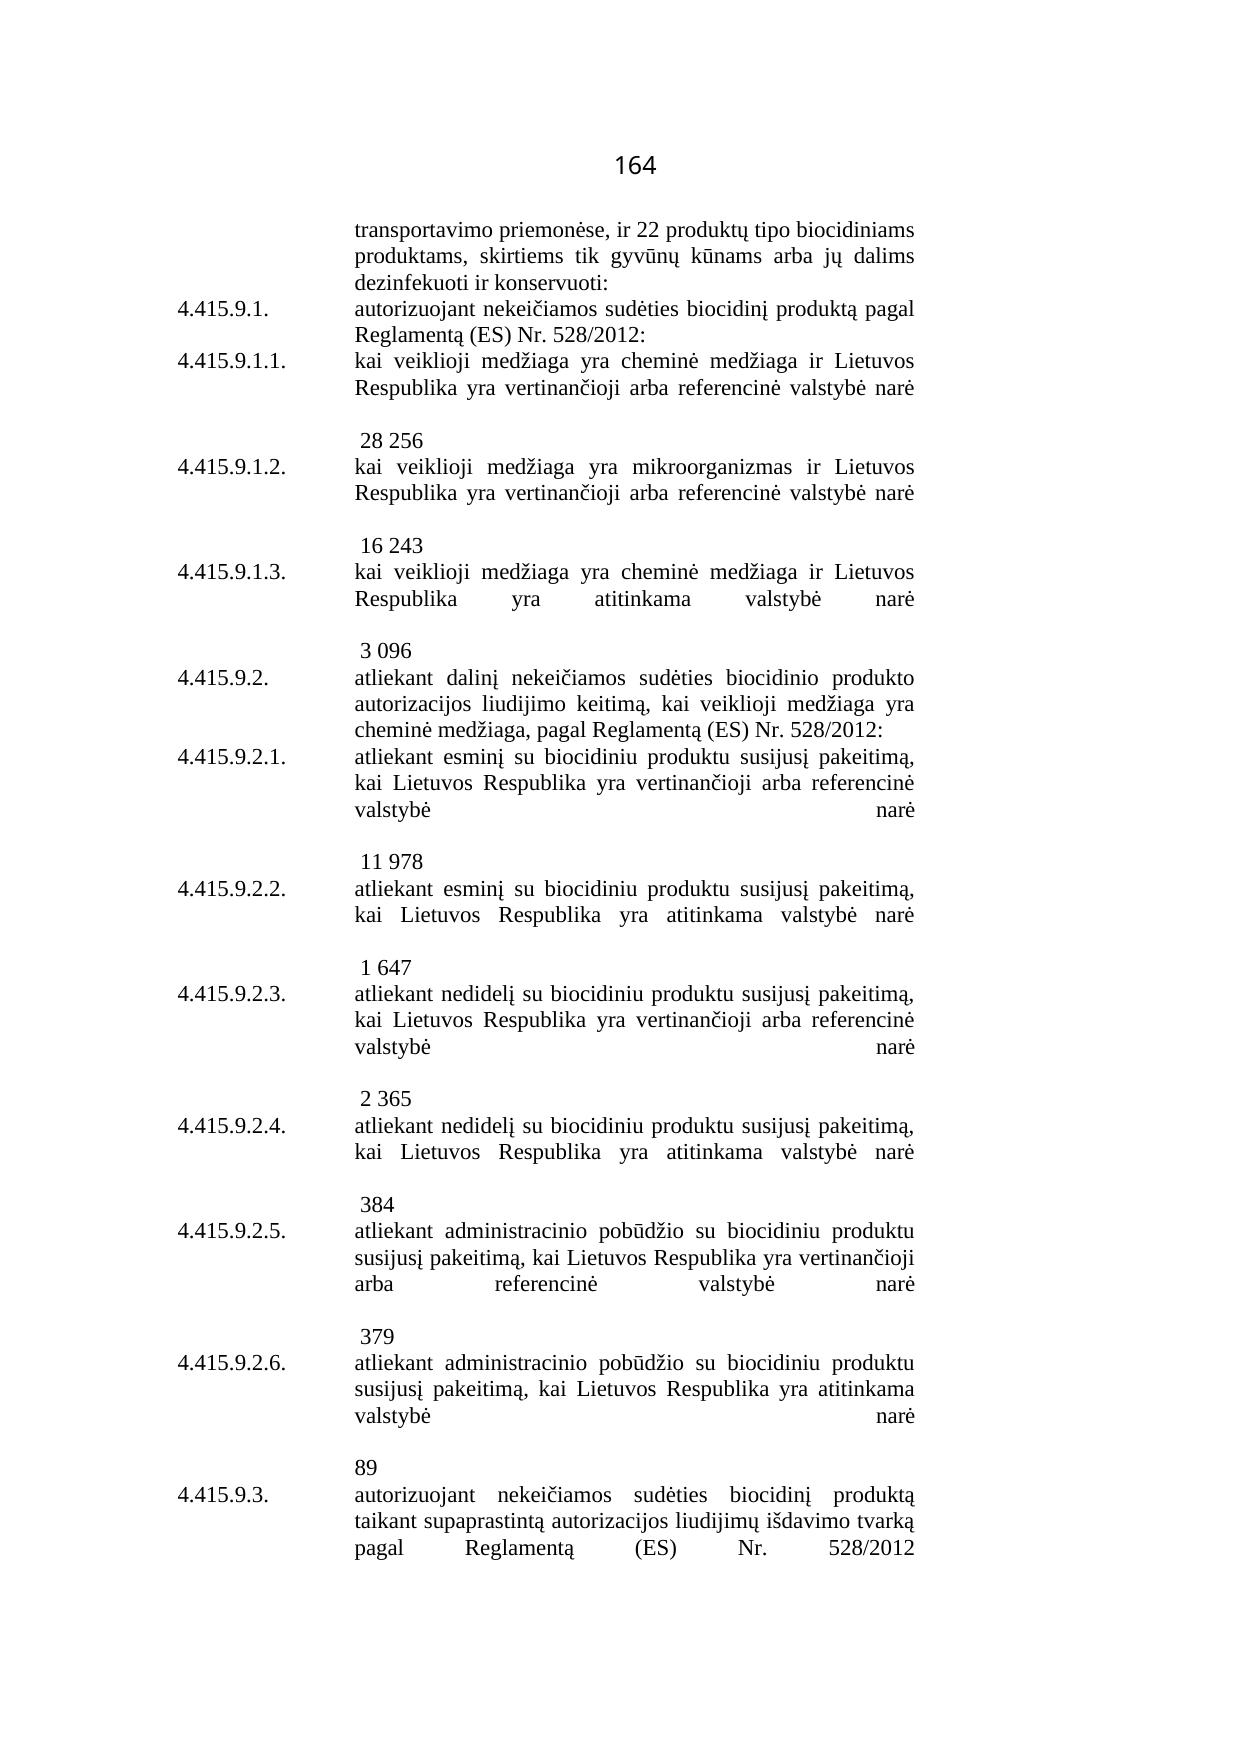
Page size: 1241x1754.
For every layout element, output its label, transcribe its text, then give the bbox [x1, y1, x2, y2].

text 4.415.9.3. autorizuojant nekeičiamos sudėties biocidinį produktą taikant supaprastintą autorizacijos liudijimų išdavimo tvarką pagal Reglamentą (ES) Nr. 528/2012 [177, 1481, 915, 1560]
text 4.415.9.2.1. atliekant esminį su biocidiniu produktu susijusį pakeitimą, kai Lietuvos Respublika yra vertinančioji arba referencinė valstybė narė 11 978 [177, 743, 915, 875]
text 4.415.9.2.6. atliekant administracinio pobūdžio su biocidiniu produktu susijusį pakeitimą, kai Lietuvos Respublika yra atitinkama valstybė narė 89 [177, 1349, 915, 1481]
text transportavimo priemonėse, ir 22 produktų tipo biocidiniams produktams, skirtiems tik gyvūnų kūnams arba jų dalims dezinfekuoti ir konservuoti: [177, 216, 915, 295]
text 4.415.9.1.3. kai veiklioji medžiaga yra cheminė medžiaga ir Lietuvos Respublika yra atitinkama valstybė narė 3 096 [177, 558, 915, 664]
text 4.415.9.1. autorizuojant nekeičiamos sudėties biocidinį produktą pagal Reglamentą (ES) Nr. 528/2012: [177, 295, 915, 348]
text 4.415.9.1.1. kai veiklioji medžiaga yra cheminė medžiaga ir Lietuvos Respublika yra vertinančioji arba referencinė valstybė narė 28 256 [177, 348, 915, 453]
text 4.415.9.2. atliekant dalinį nekeičiamos sudėties biocidinio produkto autorizacijos liudijimo keitimą, kai veiklioji medžiaga yra cheminė medžiaga, pagal Reglamentą (ES) Nr. 528/2012: [177, 664, 915, 743]
text 4.415.9.2.5. atliekant administracinio pobūdžio su biocidiniu produktu susijusį pakeitimą, kai Lietuvos Respublika yra vertinančioji arba referencinė valstybė narė 379 [177, 1217, 915, 1349]
text 4.415.9.2.3. atliekant nedidelį su biocidiniu produktu susijusį pakeitimą, kai Lietuvos Respublika yra vertinančioji arba referencinė valstybė narė 2 365 [177, 980, 915, 1112]
text 4.415.9.2.4. atliekant nedidelį su biocidiniu produktu susijusį pakeitimą, kai Lietuvos Respublika yra atitinkama valstybė narė 384 [177, 1112, 915, 1217]
text 4.415.9.2.2. atliekant esminį su biocidiniu produktu susijusį pakeitimą, kai Lietuvos Respublika yra atitinkama valstybė narė 1 647 [177, 875, 915, 980]
text 4.415.9.1.2. kai veiklioji medžiaga yra mikroorganizmas ir Lietuvos Respublika yra vertinančioji arba referencinė valstybė narė 16 243 [177, 453, 915, 558]
